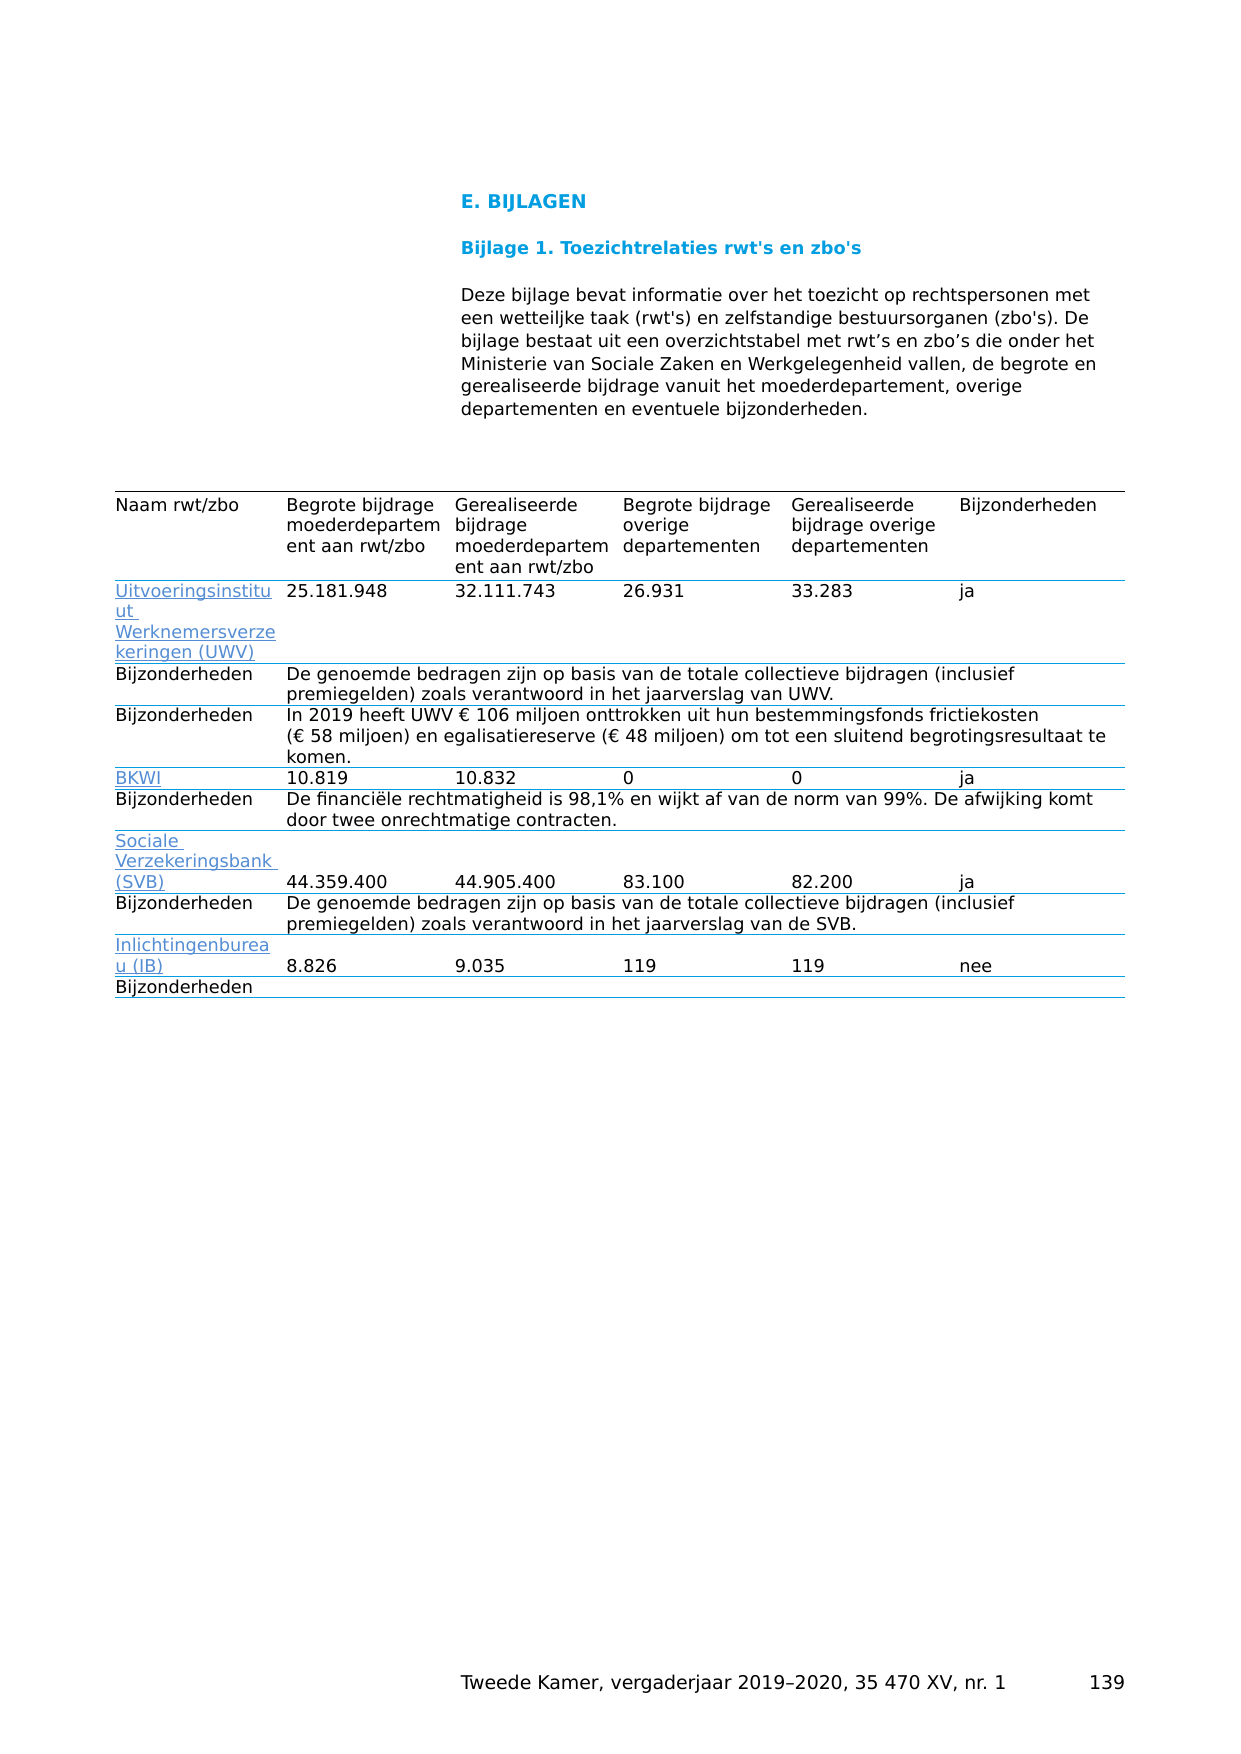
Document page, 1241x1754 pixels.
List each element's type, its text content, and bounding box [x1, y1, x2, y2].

table_cell 119 [620, 935, 788, 976]
table_cell 44.359.400 [283, 831, 452, 893]
title Bijlage 1. Toezichtrelaties rwt's en zbo's [461, 236, 1125, 259]
table_cell Bijzonderheden [115, 706, 283, 767]
table_cell 82.200 [788, 831, 956, 893]
table_cell Bijzonderheden [956, 492, 1125, 580]
table_cell Begrote bijdrage moederdepartement aan rwt/zbo [283, 492, 452, 580]
table_cell Gerealiseerde bijdrage overige departementen [788, 492, 956, 580]
table_header Tabel 115 Overzichtstabel inzake rwt’s en zbo’s van het Ministerie van Sociale Zaken en Werkgelegenheid (bedragen x € 1.000). [115, 443, 1125, 491]
table_cell 25.181.948 [283, 581, 452, 663]
table_cell Begrote bijdrage overige departementen [620, 492, 788, 580]
table_cell 26.931 [620, 581, 788, 663]
table_cell Bijzonderheden [115, 664, 283, 705]
table_cell 8.826 [283, 935, 452, 976]
table_cell Gerealiseerde bijdrage moederdepartement aan rwt/zbo [452, 492, 620, 580]
table_cell 10.832 [452, 768, 620, 788]
table_cell In 2019 heeft UWV € 106 miljoen onttrokken uit hun bestemmingsfonds frictiekosten (€ 58 miljoen) en egalisatiereserve (€ 48 miljoen) om tot een sluitend begrotingsresultaat te komen. [283, 706, 1125, 767]
table_cell ja [956, 581, 1125, 663]
table_cell [283, 977, 1125, 997]
table_cell Bijzonderheden [115, 894, 283, 934]
table_cell De genoemde bedragen zijn op basis van de totale collectieve bijdragen (inclusief premiegelden) zoals verantwoord in het jaarverslag van UWV. [283, 664, 1125, 705]
table_cell Sociale Verzekeringsbank (SVB) [115, 831, 283, 893]
table_cell 119 [788, 935, 956, 976]
table_cell De genoemde bedragen zijn op basis van de totale collectieve bijdragen (inclusief premiegelden) zoals verantwoord in het jaarverslag van de SVB. [283, 894, 1125, 934]
table_cell ja [956, 831, 1125, 893]
table_cell 44.905.400 [452, 831, 620, 893]
text Deze bijlage bevat informatie over het toezicht op rechtspersonen met een wetteiljke taak (rwt's) en zelfstandige bestuursorganen (zbo's). De bijlage bestaat uit een overzichtstabel met rwt’s en zbo’s die onder het Ministerie van Sociale Zaken en Werkgelegenheid vallen, de begrote en gerealiseerde bijdrage vanuit het moederdepartement, overige departementen en eventuele bijzonderheden. [461, 283, 1125, 420]
table_cell De financiële rechtmatigheid is 98,1% en wijkt af van de norm van 99%. De afwijking komt door twee onrechtmatige contracten. [283, 790, 1125, 830]
table_cell Inlichtingenbureau (IB) [115, 935, 283, 976]
table_cell nee [956, 935, 1125, 976]
table_cell 9.035 [452, 935, 620, 976]
table_cell 83.100 [620, 831, 788, 893]
table_cell Uitvoeringsinstituut Werknemersverzekeringen (UWV) [115, 581, 283, 663]
table_cell ja [956, 768, 1125, 788]
table_cell 10.819 [283, 768, 452, 788]
table_cell 33.283 [788, 581, 956, 663]
table_cell BKWI [115, 768, 283, 788]
table_cell Naam rwt/zbo [115, 492, 283, 580]
table_cell 0 [788, 768, 956, 788]
table_cell Bijzonderheden [115, 790, 283, 830]
table_cell 0 [620, 768, 788, 788]
table_cell 32.111.743 [452, 581, 620, 663]
title E. Bijlagen [461, 191, 1125, 213]
table_cell Bijzonderheden [115, 977, 283, 997]
